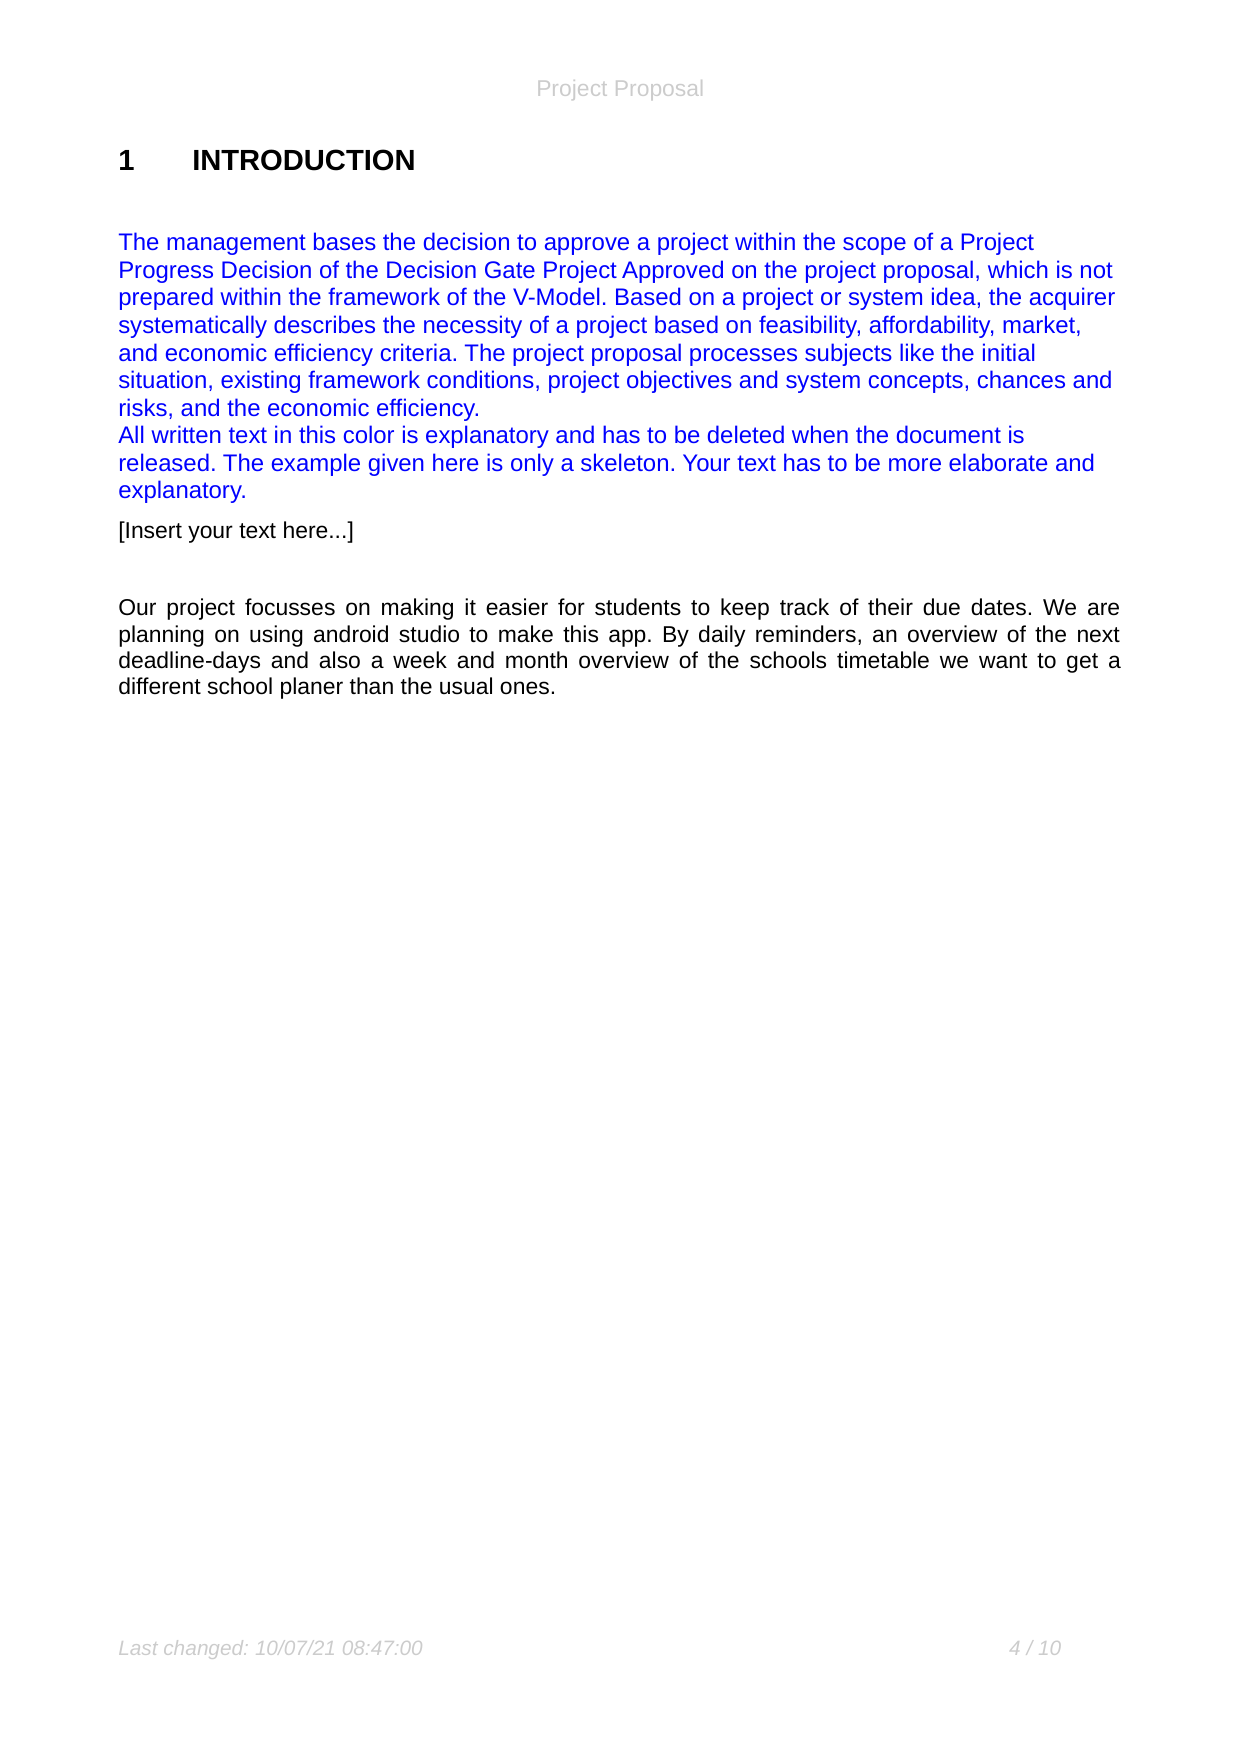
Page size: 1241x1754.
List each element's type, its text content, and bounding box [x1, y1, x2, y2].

text All written text in this color is explanatory and has to be deleted when the document is released. The example given here is only a skeleton. Your text has to be more elaborate and explanatory. [118, 421, 1122, 504]
text [Insert your text here...] [118, 517, 1122, 543]
text Our project focusses on making it easier for students to keep track of their due dates. We are planning on using android studio to make this app. By daily reminders, an overview of the next deadline-days and also a week and month overview of the schools timetable we want to get a different school planer than the usual ones. [118, 594, 1122, 700]
subtitle Introduction [118, 143, 1122, 177]
text The management bases the decision to approve a project within the scope of a Project Progress Decision of the Decision Gate Project Approved on the project proposal, which is not prepared within the framework of the V-Model. Based on a project or system idea, the acquirer systematically describes the necessity of a project based on feasibility, affordability, market, and economic efficiency criteria. The project proposal processes subjects like the initial situation, existing framework conditions, project objectives and system concepts, chances and risks, and the economic efficiency. [118, 228, 1122, 421]
